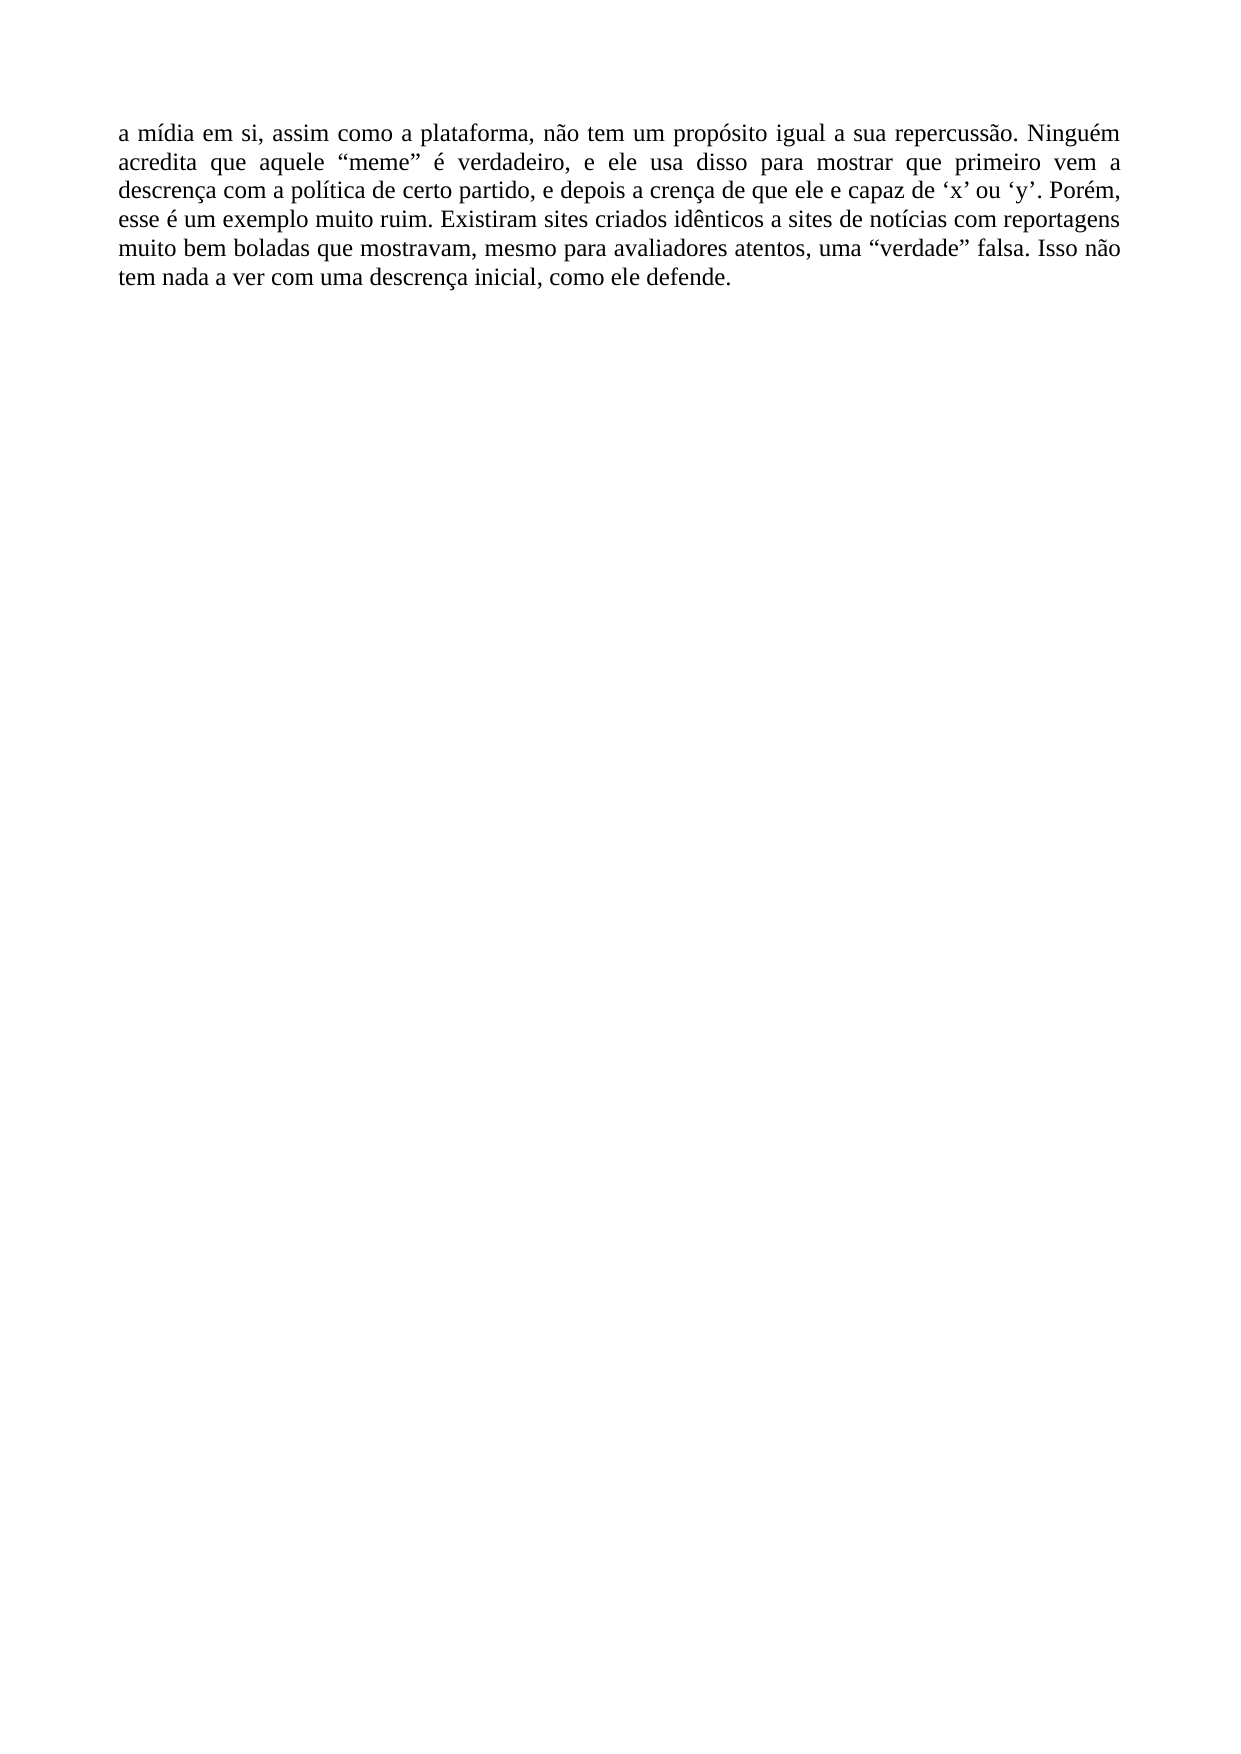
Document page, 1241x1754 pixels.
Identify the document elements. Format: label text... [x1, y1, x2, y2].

text a mídia em si, assim como a plataforma, não tem um propósito igual a sua repercussão. Ninguém acredita que aquele “meme” é verdadeiro, e ele usa disso para mostrar que primeiro vem a descrença com a política de certo partido, e depois a crença de que ele e capaz de ‘x’ ou ‘y’. Porém, esse é um exemplo muito ruim. Existiram sites criados idênticos a sites de notícias com reportagens muito bem boladas que mostravam, mesmo para avaliadores atentos, uma “verdade” falsa. Isso não tem nada a ver com uma descrença inicial, como ele defende. [118, 118, 1122, 291]
